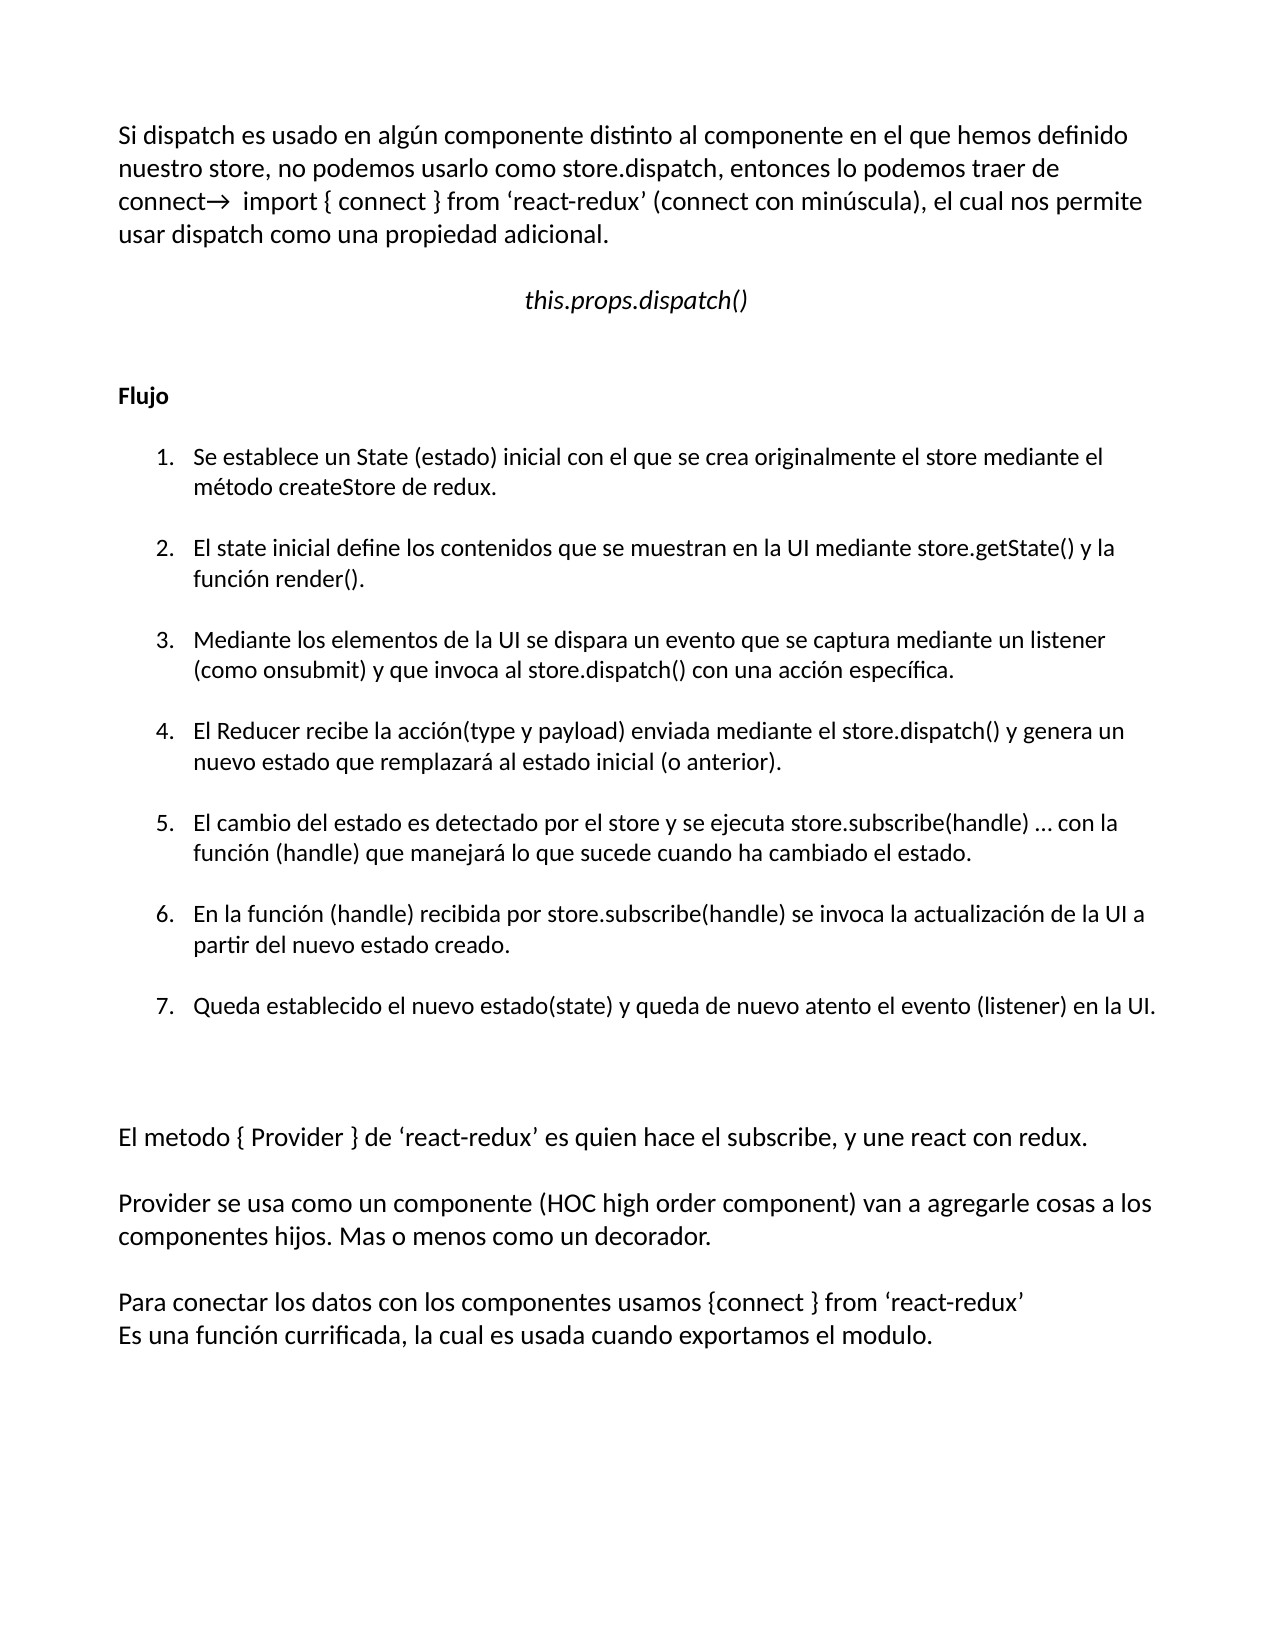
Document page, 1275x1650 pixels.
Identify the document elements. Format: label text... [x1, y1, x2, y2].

list El state inicial define los contenidos que se muestran en la UI mediante store.getState() y la función render(). [156, 532, 1157, 593]
text this.props.dispatch() [118, 283, 1157, 316]
text Si dispatch es usado en algún componente distinto al componente en el que hemos definido nuestro store, no podemos usarlo como store.dispatch, entonces lo podemos traer de connect→ import { connect } from ‘react-redux’ (connect con minúscula), el cual nos permite usar dispatch como una propiedad adicional. [118, 118, 1157, 250]
text El metodo { Provider } de ‘react-redux’ es quien hace el subscribe, y une react con redux. [118, 1120, 1157, 1153]
list En la función (handle) recibida por store.subscribe(handle) se invoca la actualización de la UI a partir del nuevo estado creado. [156, 899, 1157, 960]
text Provider se usa como un componente (HOC high order component) van a agregarle cosas a los componentes hijos. Mas o menos como un decorador. [118, 1186, 1157, 1252]
list Se establece un State (estado) inicial con el que se crea originalmente el store mediante el método createStore de redux. [156, 441, 1157, 502]
text Es una función currificada, la cual es usada cuando exportamos el modulo. [118, 1318, 1157, 1351]
list El Reducer recibe la acción(type y payload) enviada mediante el store.dispatch() y genera un nuevo estado que remplazará al estado inicial (o anterior). [156, 716, 1157, 777]
list El cambio del estado es detectado por el store y se ejecuta store.subscribe(handle) … con la función (handle) que manejará lo que sucede cuando ha cambiado el estado. [156, 807, 1157, 868]
list Queda establecido el nuevo estado(state) y queda de nuevo atento el evento (listener) en la UI. [156, 990, 1157, 1021]
text Para conectar los datos con los componentes usamos {connect } from ‘react-redux’ [118, 1285, 1157, 1318]
list Mediante los elementos de la UI se dispara un evento que se captura mediante un listener (como onsubmit) y que invoca al store.dispatch() con una acción específica. [156, 624, 1157, 685]
text Flujo [118, 380, 1157, 410]
